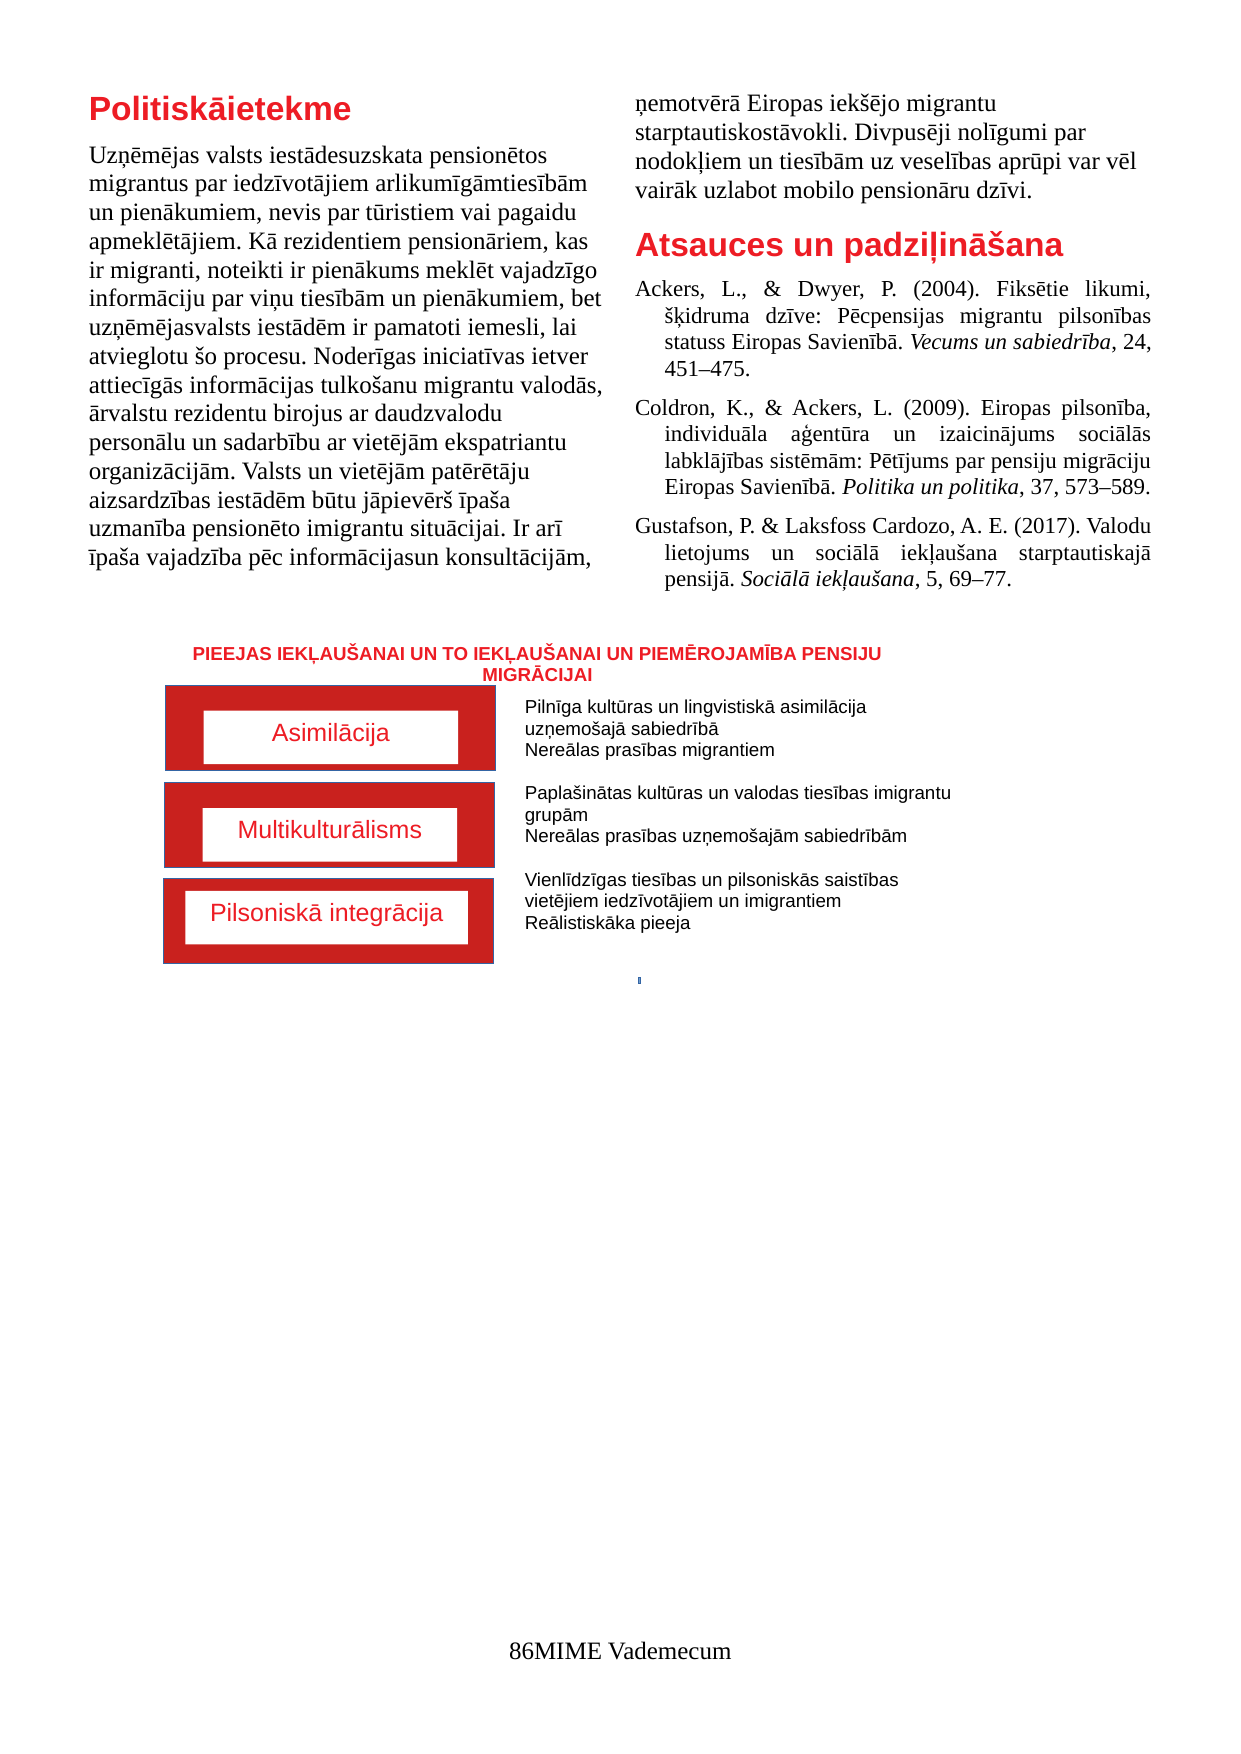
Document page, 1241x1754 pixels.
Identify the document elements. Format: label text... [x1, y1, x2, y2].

text Ackers, L., & Dwyer, P. (2004). Fiksētie likumi, šķidruma dzīve: Pēcpensijas migrantu pilsonības statuss Eiropas Savienībā. Vecums un sabiedrība, 24, 451–475. [635, 276, 1152, 381]
text Uzņēmējas valsts iestādesuzskata pensionētos migrantus par iedzīvotājiem arlikumīgāmtiesībām un pienākumiem, nevis par tūristiem vai pagaidu apmeklētājiem. Kā rezidentiem pensionāriem, kas ir migranti, noteikti ir pienākums meklēt vajadzīgo informāciju par viņu tiesībām un pienākumiem, bet uzņēmējasvalsts iestādēm ir pamatoti iemesli, lai atvieglotu šo procesu. Noderīgas iniciatīvas ietver attiecīgās informācijas tulkošanu migrantu valodās, ārvalstu rezidentu birojus ar daudzvalodu personālu un sadarbību ar vietējām ekspatriantu organizācijām. Valsts un vietējām patērētāju aizsardzības iestādēm būtu jāpievērš īpaša uzmanība pensionēto imigrantu situācijai. Ir arī īpaša vajadzība pēc informācijasun konsultācijām, [88, 140, 605, 571]
text Coldron, K., & Ackers, L. (2009). Eiropas pilsonība, individuāla aģentūra un izaicinājums sociālās labklājības sistēmām: Pētījums par pensiju migrāciju Eiropas Savienībā. Politika un politika, 37, 573–589. [635, 394, 1152, 499]
subtitle Atsauces un padziļināšana [635, 224, 1152, 263]
text Gustafson, P. & Laksfoss Cardozo, A. E. (2017). Valodu lietojums un sociālā iekļaušana starptautiskajā pensijā. Sociālā iekļaušana, 5, 69–77. [635, 512, 1152, 591]
text ņemotvērā Eiropas iekšējo migrantu starptautiskostāvokli. Divpusēji nolīgumi par nodokļiem un tiesībām uz veselības aprūpi var vēl vairāk uzlabot mobilo pensionāru dzīvi. [635, 88, 1152, 203]
subtitle Politiskāietekme [88, 88, 605, 127]
